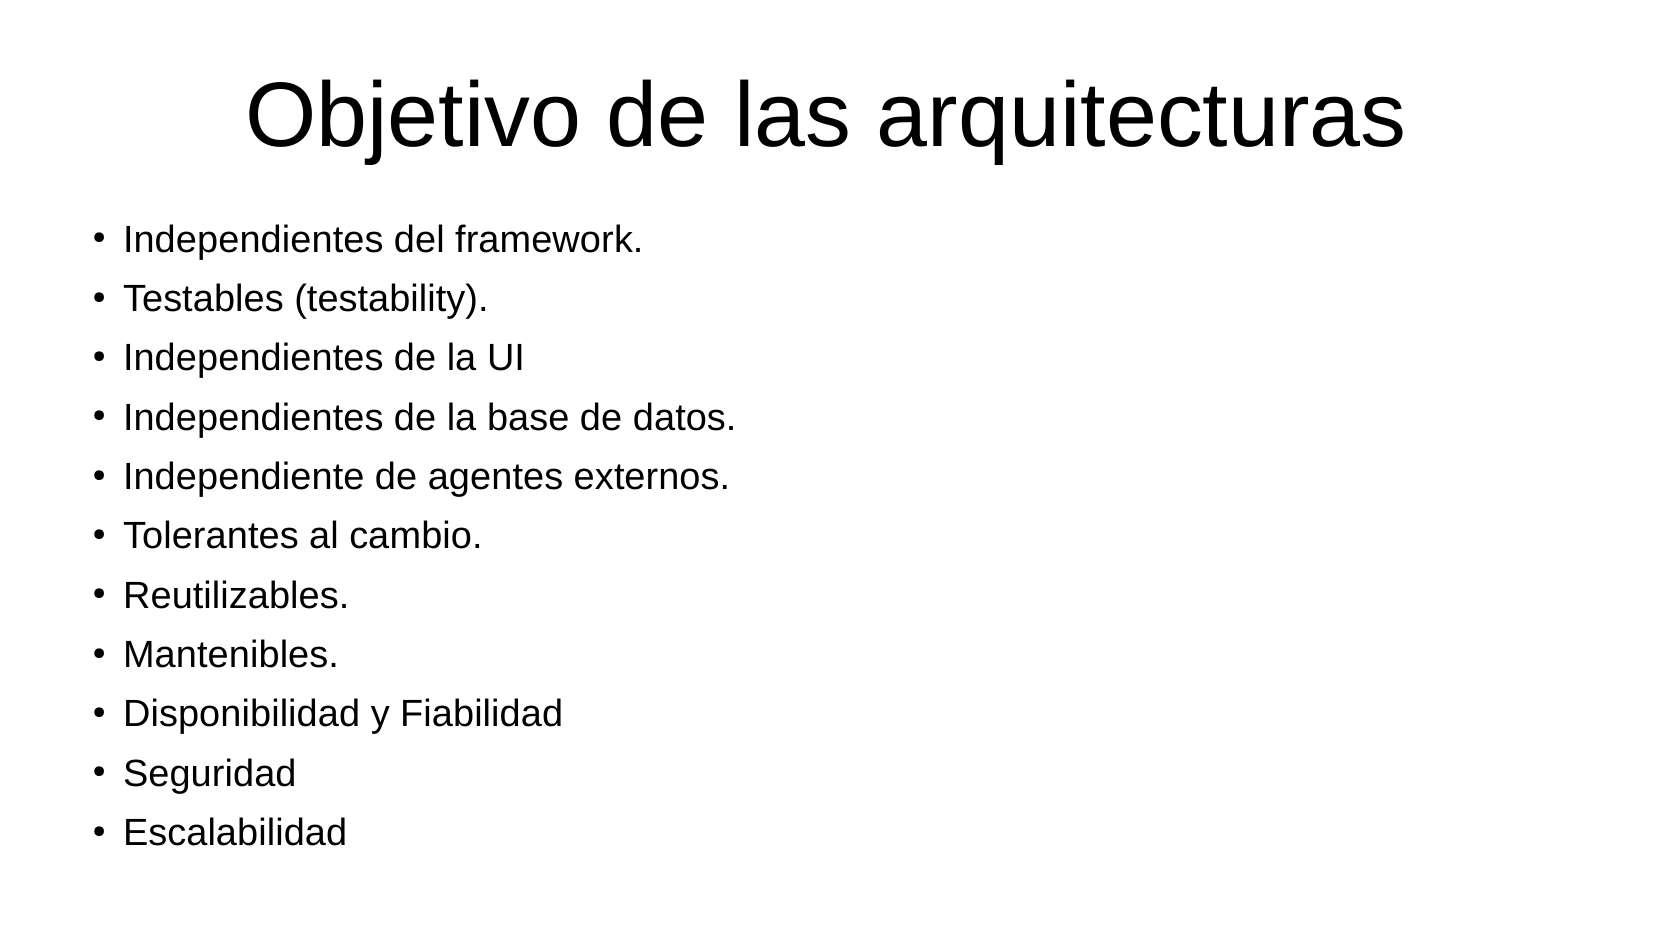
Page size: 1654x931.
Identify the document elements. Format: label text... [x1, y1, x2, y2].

title Objetivo de las arquitecturas [82, 37, 1571, 193]
list Independientes del framework. Testables (testability). Independientes de la UI Independientes de la base de datos. Independiente de agentes externos. Tolerantes al cambio. Reutilizables. Mantenibles. Disponibilidad y Fiabilidad Seguridad Escalabilidad [82, 217, 1571, 857]
